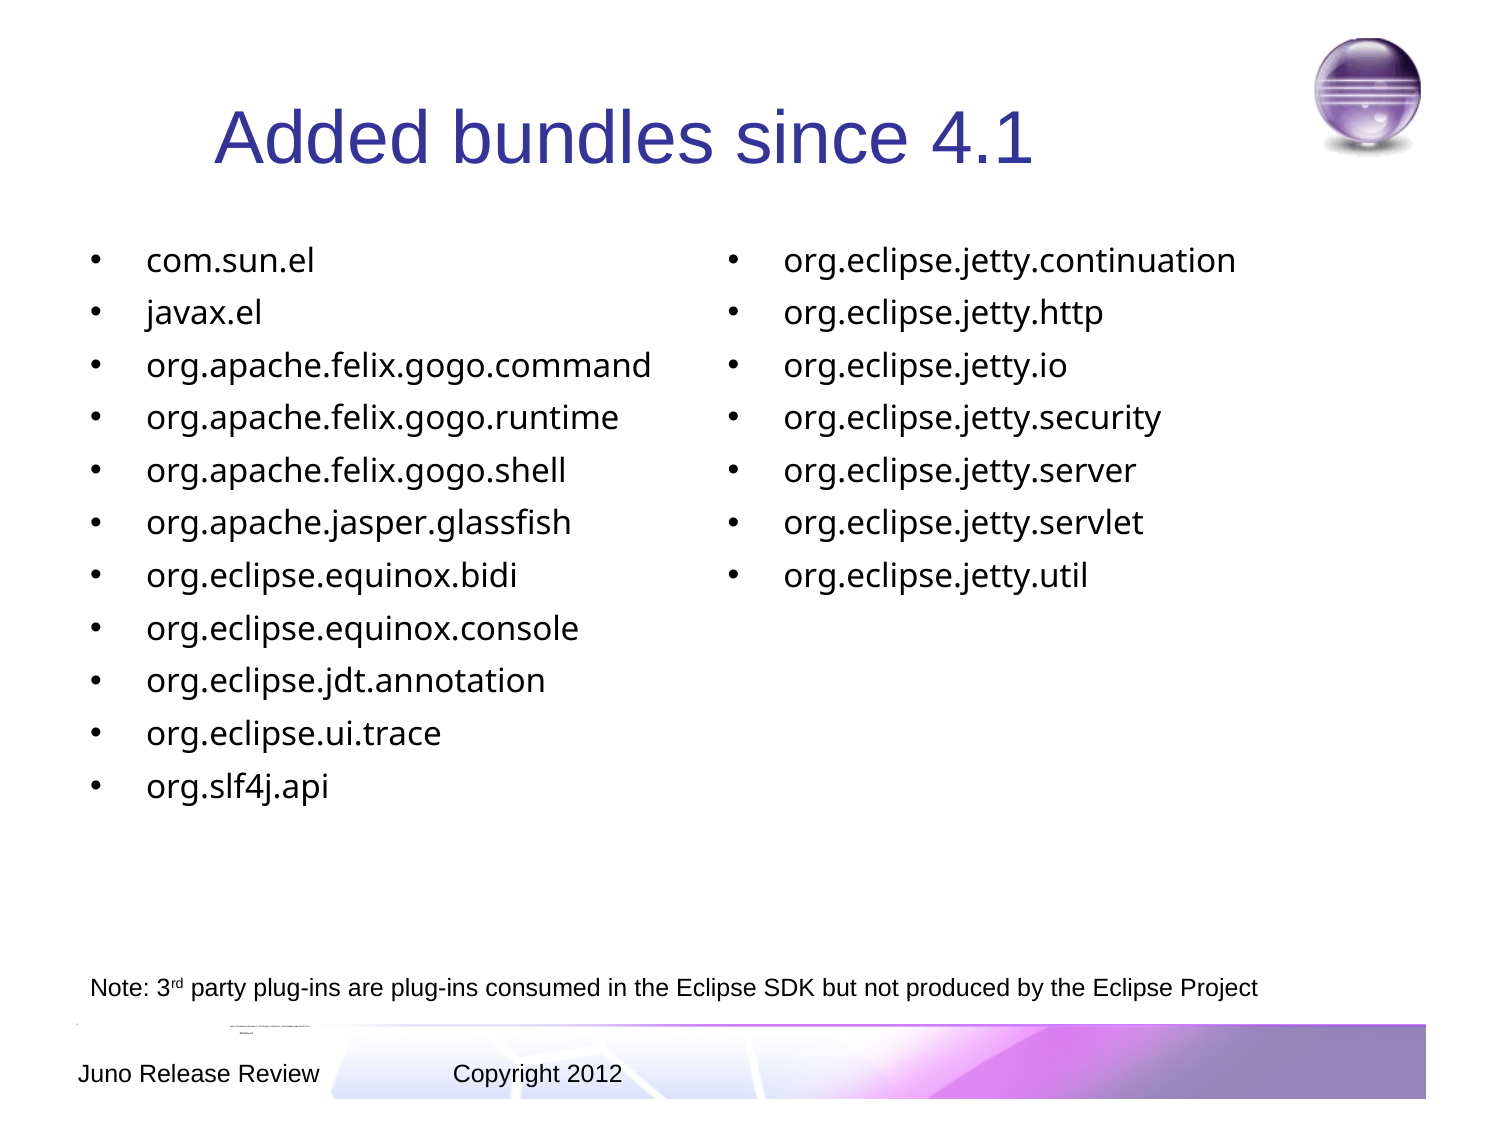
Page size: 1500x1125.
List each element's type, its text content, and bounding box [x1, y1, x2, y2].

title Added bundles since 4.1 [74, 45, 1176, 233]
text_box Note: 3rd party plug-ins are plug-ins consumed in the Eclipse SDK but not produced by the Eclipse Project [75, 967, 1500, 1010]
picture [1307, 37, 1426, 157]
list com.sun.el javax.el org.apache.felix.gogo.command org.apache.felix.gogo.runtime org.apache.felix.gogo.shell org.apache.jasper.glassfish org.eclipse.equinox.bidi org.eclipse.equinox.console org.eclipse.jdt.annotation org.eclipse.ui.trace org.slf4j.api [75, 188, 788, 853]
list org.eclipse.jetty.continuation org.eclipse.jetty.http org.eclipse.jetty.io org.eclipse.jetty.security org.eclipse.jetty.server org.eclipse.jetty.servlet org.eclipse.jetty.util [712, 188, 1426, 642]
picture [225, 1024, 1426, 1099]
